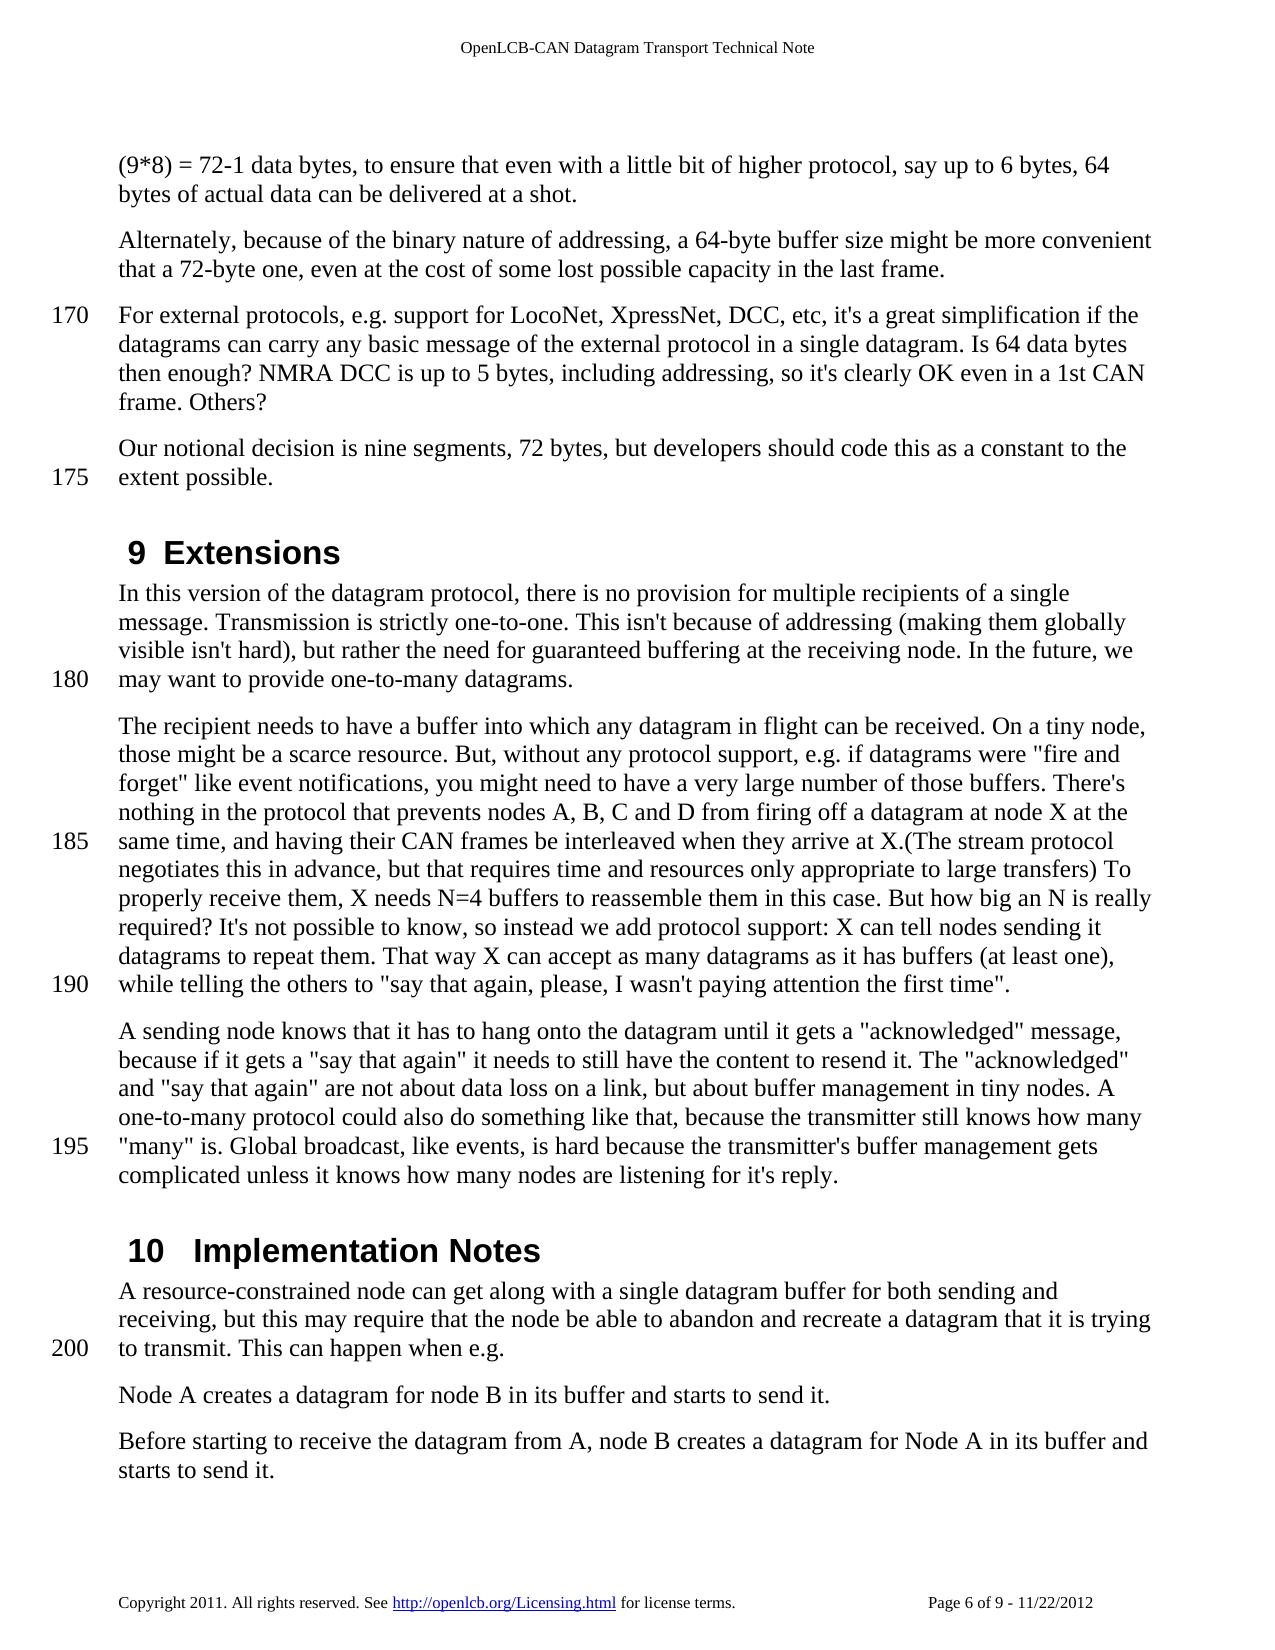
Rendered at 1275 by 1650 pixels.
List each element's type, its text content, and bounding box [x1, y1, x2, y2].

text Before starting to receive the datagram from A, node B creates a datagram for Node A in its buffer and starts to send it. [118, 1426, 1157, 1484]
text (9*8) = 72-1 data bytes, to ensure that even with a little bit of higher protocol, say up to 6 bytes, 64 bytes of actual data can be delivered at a shot. [118, 150, 1157, 207]
text In this version of the datagram protocol, there is no provision for multiple recipients of a single message. Transmission is strictly one-to-one. This isn't because of addressing (making them globally visible isn't hard), but rather the need for guaranteed buffering at the receiving node. In the future, we may want to provide one-to-many datagrams. [118, 578, 1157, 693]
subtitle Extensions [118, 533, 1157, 572]
text A sending node knows that it has to hang onto the datagram until it gets a "acknowledged" message, because if it gets a "say that again" it needs to still have the content to resend it. The "acknowledged" and "say that again" are not about data loss on a link, but about buffer management in tiny nodes. A one-to-many protocol could also do something like that, because the transmitter still knows how many "many" is. Global broadcast, like events, is hard because the transmitter's buffer management gets complicated unless it knows how many nodes are listening for it's reply. [118, 1016, 1157, 1188]
text For external protocols, e.g. support for LocoNet, XpressNet, DCC, etc, it's a great simplification if the datagrams can carry any basic message of the external protocol in a single datagram. Is 64 data bytes then enough? NMRA DCC is up to 5 bytes, including addressing, so it's clearly OK even in a 1st CAN frame. Others? [118, 300, 1157, 415]
text A resource-constrained node can get along with a single datagram buffer for both sending and receiving, but this may require that the node be able to abandon and recreate a datagram that it is trying to transmit. This can happen when e.g. [118, 1276, 1157, 1362]
text Our notional decision is nine segments, 72 bytes, but developers should code this as a constant to the extent possible. [118, 433, 1157, 491]
text Alternately, because of the binary nature of addressing, a 64-byte buffer size might be more convenient that a 72-byte one, even at the cost of some lost possible capacity in the last frame. [118, 225, 1157, 283]
text The recipient needs to have a buffer into which any datagram in flight can be received. On a tiny node, those might be a scarce resource. But, without any protocol support, e.g. if datagrams were "fire and forget" like event notifications, you might need to have a very large number of those buffers. There's nothing in the protocol that prevents nodes A, B, C and D from firing off a datagram at node X at the same time, and having their CAN frames be interleaved when they arrive at X.(The stream protocol negotiates this in advance, but that requires time and resources only appropriate to large transfers) To properly receive them, X needs N=4 buffers to reassemble them in this case. But how big an N is really required? It's not possible to know, so instead we add protocol support: X can tell nodes sending it datagrams to repeat them. That way X can accept as many datagrams as it has buffers (at least one), while telling the others to "say that again, please, I wasn't paying attention the first time". [118, 711, 1157, 998]
subtitle Implementation Notes [118, 1231, 1157, 1269]
text Node A creates a datagram for node B in its buffer and starts to send it. [118, 1380, 1157, 1408]
